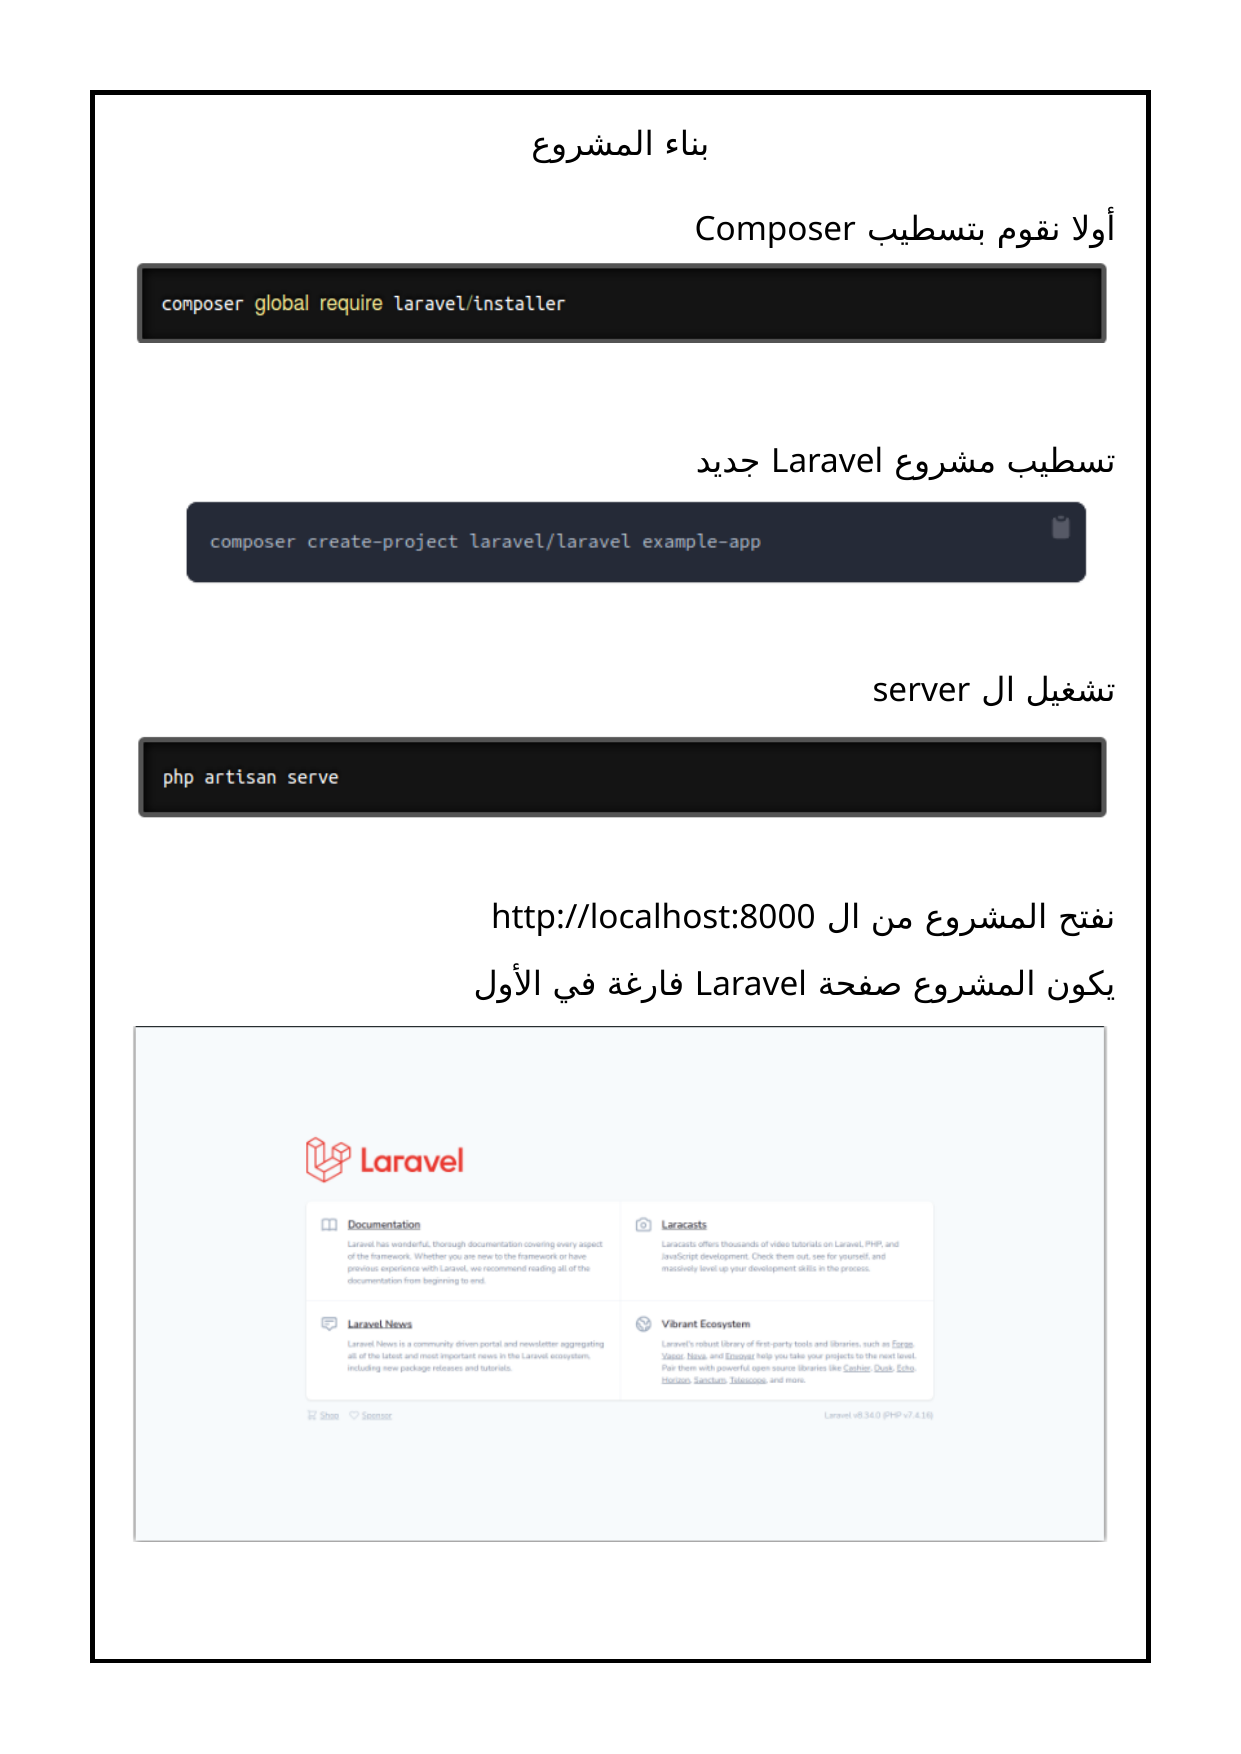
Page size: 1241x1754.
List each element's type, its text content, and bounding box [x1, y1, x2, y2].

subtitle تسطيب مشروع Laravel جديد [125, 437, 1116, 483]
text بناء المشروع [125, 125, 1116, 164]
picture [132, 262, 1108, 343]
picture [132, 732, 1108, 820]
subtitle أولا نقوم بتسطيب Composer [125, 205, 1116, 250]
text نفتح المشروع من ال http://localhost:8000 [125, 893, 1116, 939]
text تشغيل ال server [125, 665, 1116, 711]
text يكون المشروع صفحة Laravel فارغة في الأول [125, 960, 1116, 1006]
picture [132, 1026, 1108, 1542]
picture [176, 496, 1091, 592]
